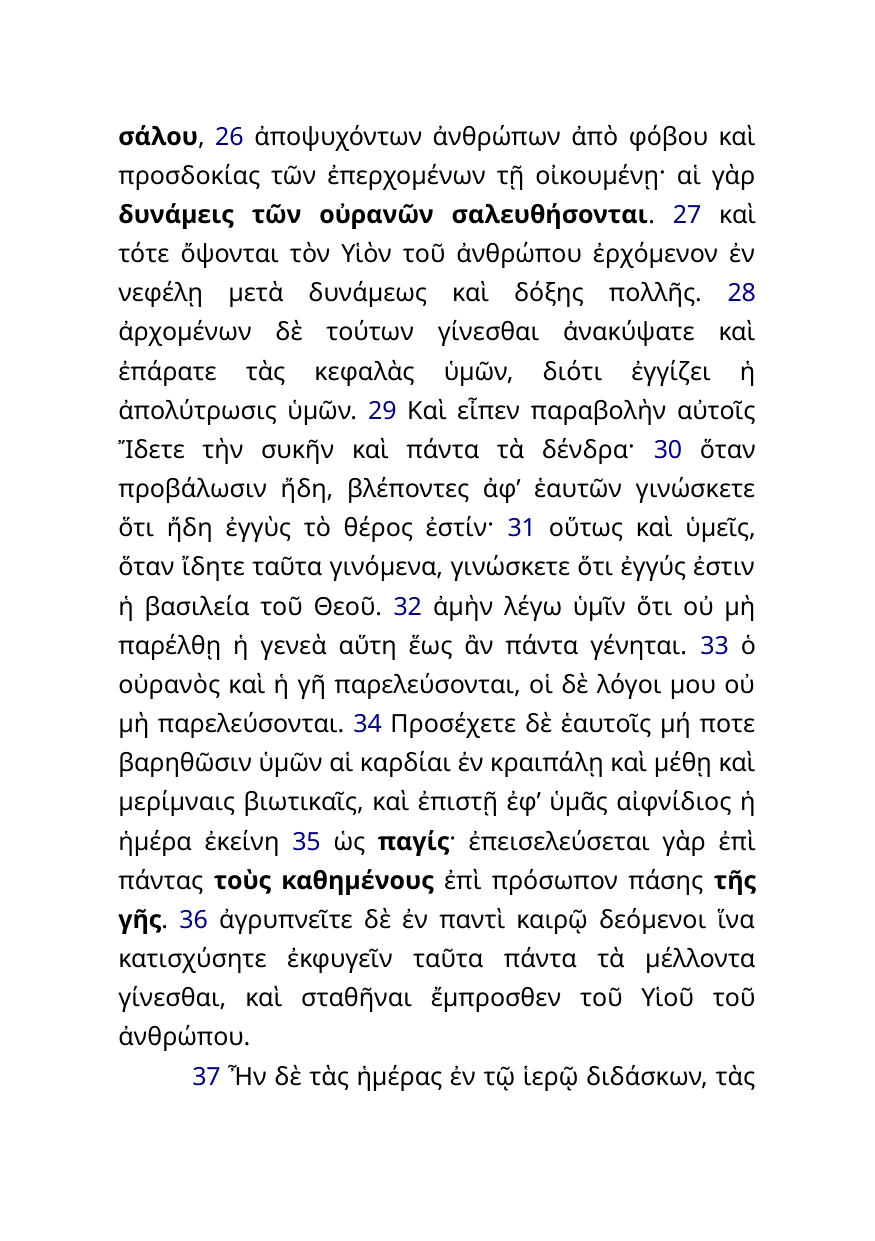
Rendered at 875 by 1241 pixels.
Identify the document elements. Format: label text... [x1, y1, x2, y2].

text 37 Ἦν δὲ τὰς ἡμέρας ἐν τῷ ἱερῷ διδάσκων, τὰς [118, 1058, 756, 1092]
text σάλου, 26 ἀποψυχόντων ἀνθρώπων ἀπὸ φόβου καὶ προσδοκίας τῶν ἐπερχομένων τῇ οἰκουμένῃ· αἱ γὰρ δυνάμεις τῶν οὐρανῶν σαλευθήσονται. 27 καὶ τότε ὄψονται τὸν Υἱὸν τοῦ ἀνθρώπου ἐρχόμενον ἐν νεφέλῃ μετὰ δυνάμεως καὶ δόξης πολλῆς. 28 ἀρχομένων δὲ τούτων γίνεσθαι ἀνακύψατε καὶ ἐπάρατε τὰς κεφαλὰς ὑμῶν, διότι ἐγγίζει ἡ ἀπολύτρωσις ὑμῶν. 29 Καὶ εἶπεν παραβολὴν αὐτοῖς Ἴδετε τὴν συκῆν καὶ πάντα τὰ δένδρα· 30 ὅταν προβάλωσιν ἤδη, βλέποντες ἀφ’ ἑαυτῶν γινώσκετε ὅτι ἤδη ἐγγὺς τὸ θέρος ἐστίν· 31 οὕτως καὶ ὑμεῖς, ὅταν ἴδητε ταῦτα γινόμενα, γινώσκετε ὅτι ἐγγύς ἐστιν ἡ βασιλεία τοῦ Θεοῦ. 32 ἀμὴν λέγω ὑμῖν ὅτι οὐ μὴ παρέλθῃ ἡ γενεὰ αὕτη ἕως ἂν πάντα γένηται. 33 ὁ οὐρανὸς καὶ ἡ γῆ παρελεύσονται, οἱ δὲ λόγοι μου οὐ μὴ παρελεύσονται. 34 Προσέχετε δὲ ἑαυτοῖς μή ποτε βαρηθῶσιν ὑμῶν αἱ καρδίαι ἐν κραιπάλῃ καὶ μέθῃ καὶ μερίμναις βιωτικαῖς, καὶ ἐπιστῇ ἐφ’ ὑμᾶς αἰφνίδιος ἡ ἡμέρα ἐκείνη 35 ὡς παγίς· ἐπεισελεύσεται γὰρ ἐπὶ πάντας τοὺς καθημένους ἐπὶ πρόσωπον πάσης τῆς γῆς. 36 ἀγρυπνεῖτε δὲ ἐν παντὶ καιρῷ δεόμενοι ἵνα κατισχύσητε ἐκφυγεῖν ταῦτα πάντα τὰ μέλλοντα γίνεσθαι, καὶ σταθῆναι ἔμπροσθεν τοῦ Υἱοῦ τοῦ ἀνθρώπου. [118, 118, 756, 1053]
